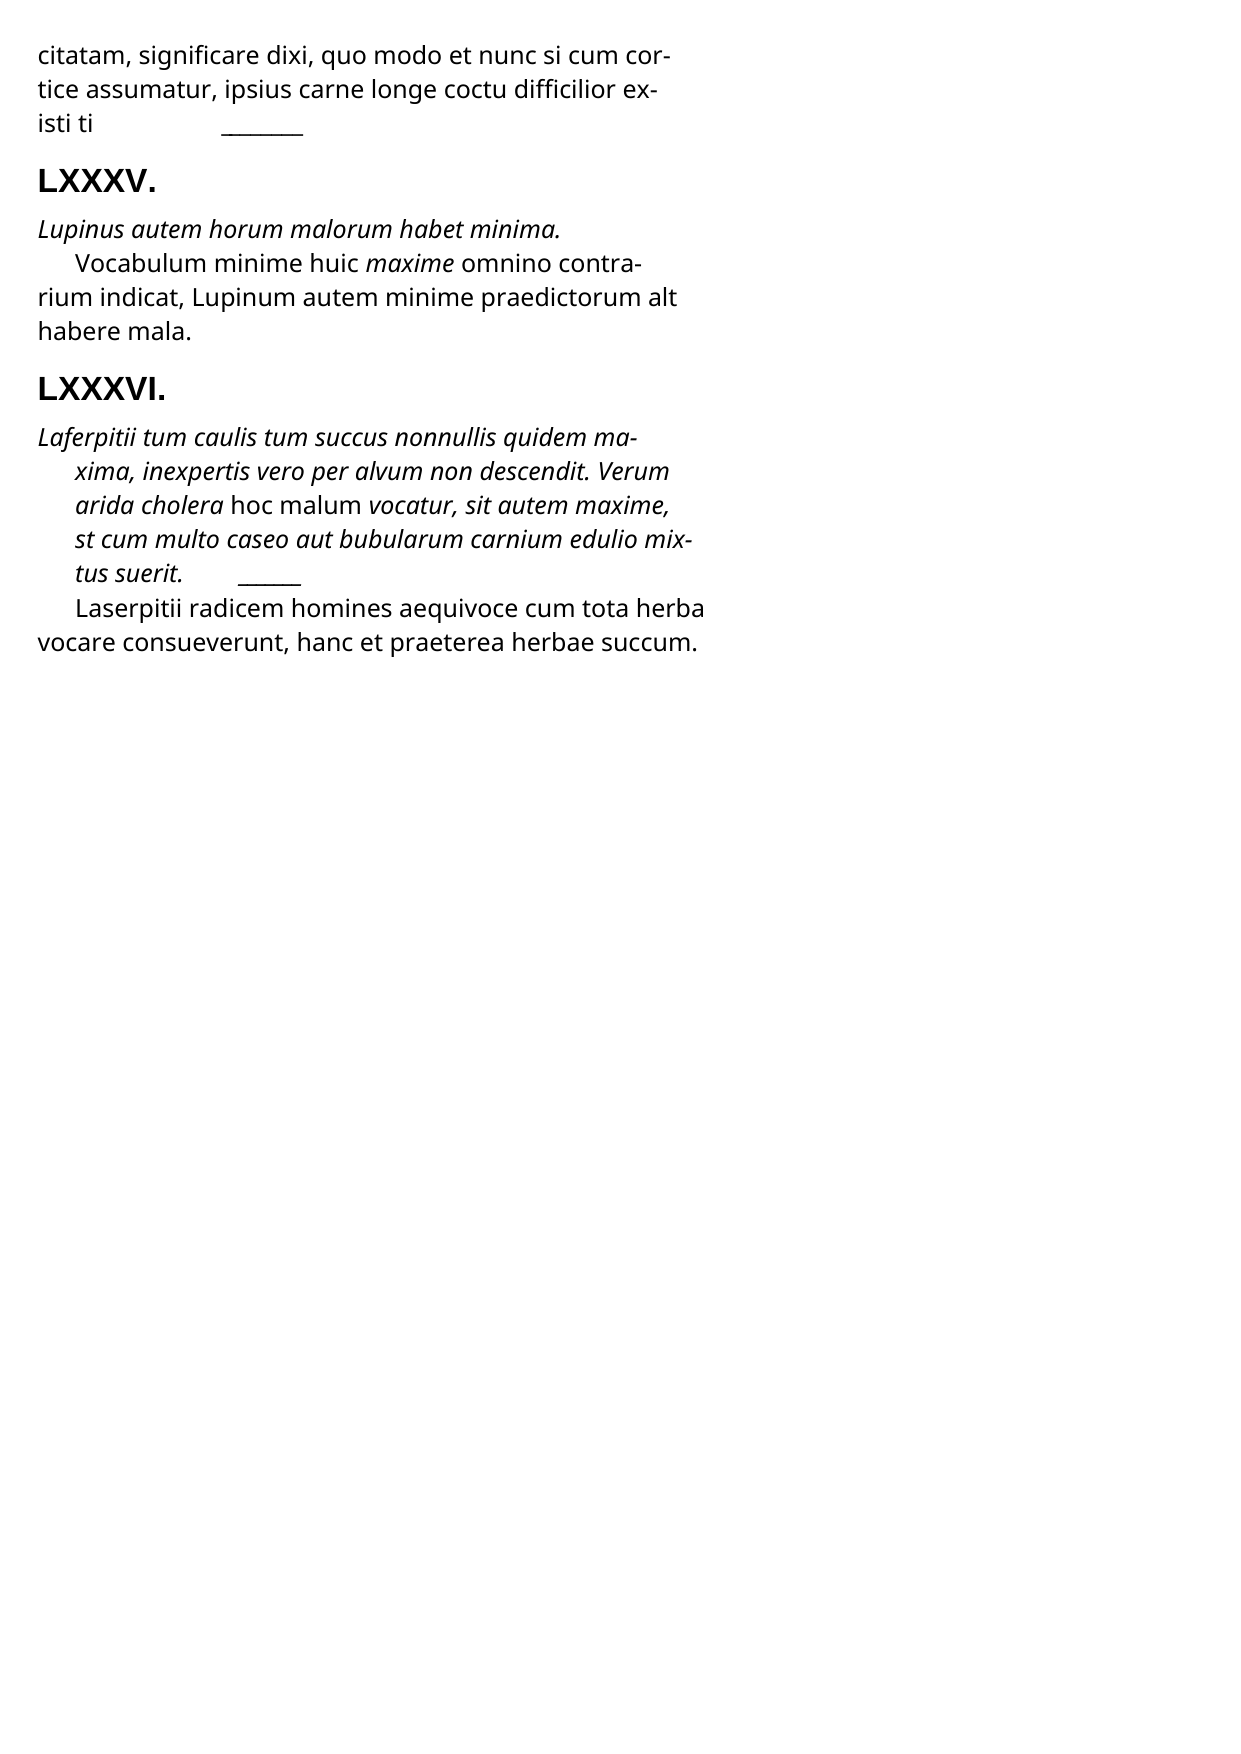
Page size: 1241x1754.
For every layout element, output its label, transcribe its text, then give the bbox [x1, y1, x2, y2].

text Vocabulum minime huic maxime omnino contra- rium indicat, Lupinum autem minime praedictorum alt habere mala. [37, 246, 1203, 348]
subtitle LXXXV. [37, 161, 1203, 199]
subtitle LXXXVI. [37, 369, 1203, 407]
text Lupinus autem horum malorum habet minima. [37, 212, 1203, 246]
text Laferpitii tum caulis tum succus nonnullis quidem ma- xima, inexpertis vero per alvum non descendit. Verum arida cholera hoc malum vocatur, sit autem maxime, st cum multo caseo aut bubularum carnium edulio mix- tus suerit. [37, 420, 1203, 590]
text Laserpitii radicem homines aequivoce cum tota herba vocare consueverunt, hanc et praeterea herbae succum. [37, 590, 1203, 658]
text citatam, significare dixi, quo modo et nunc si cum cor- tice assumatur, ipsius carne longe coctu difficilior ex- isti ti [37, 37, 1203, 140]
